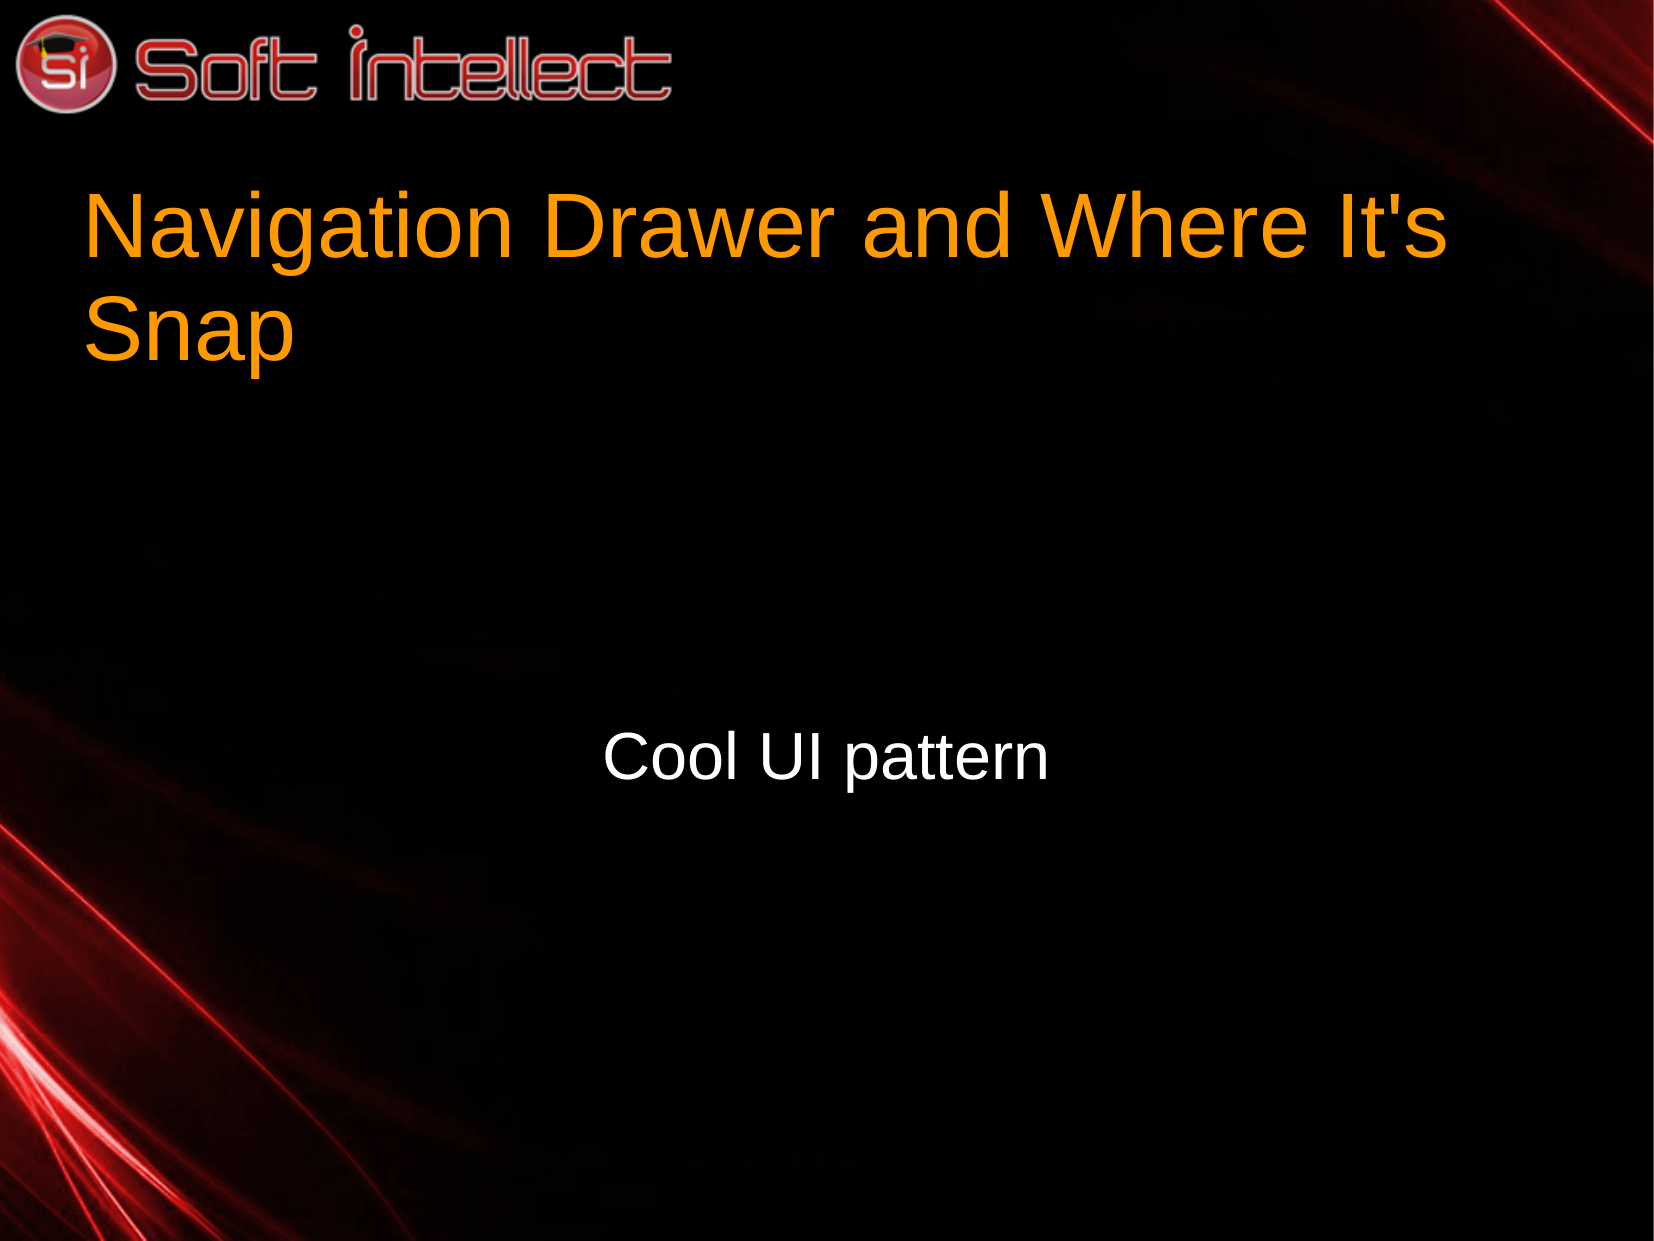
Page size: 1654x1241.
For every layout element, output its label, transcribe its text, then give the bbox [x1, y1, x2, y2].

picture [0, 0, 1654, 1241]
title Navigation Drawer and Where It's Snap [82, 173, 1571, 381]
subtitle Cool UI pattern [82, 396, 1571, 1116]
